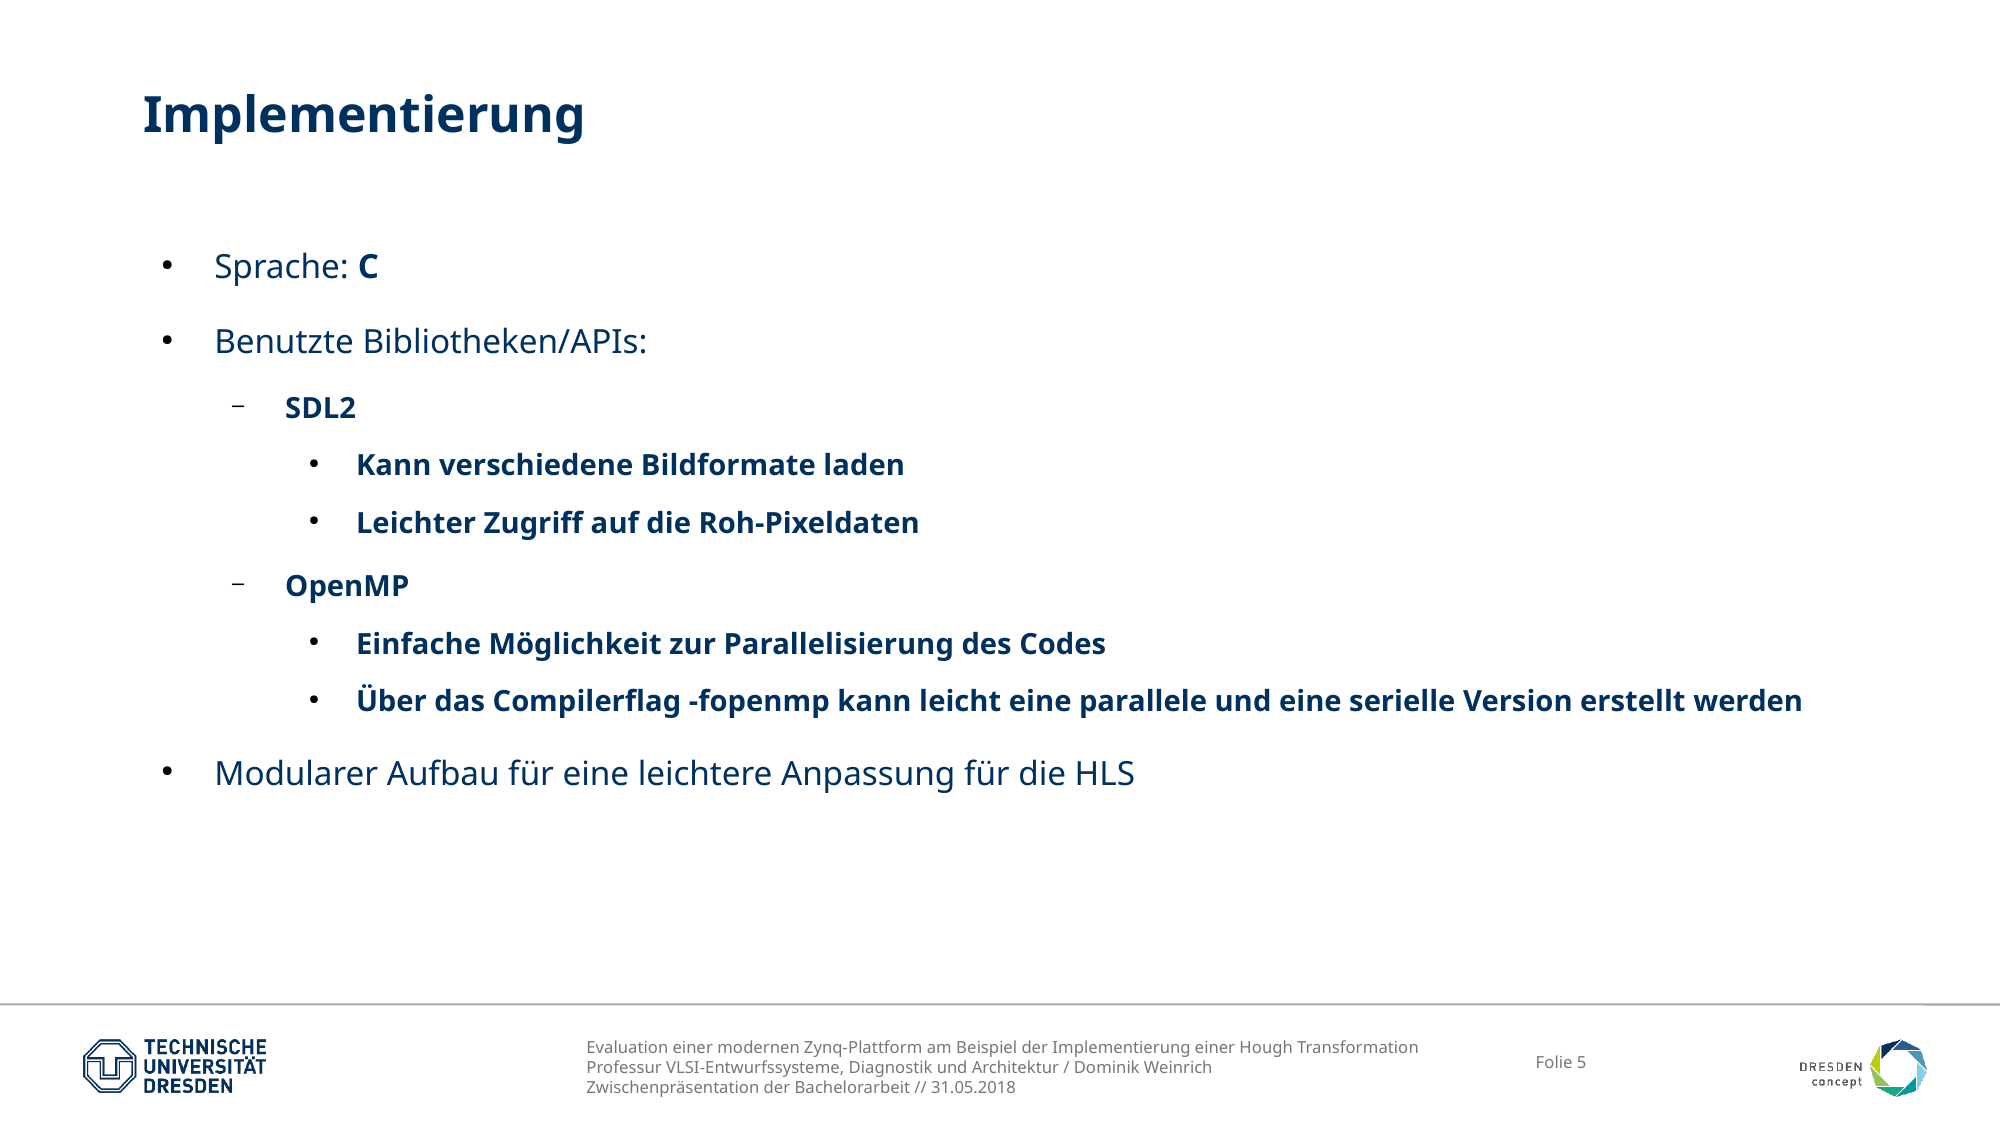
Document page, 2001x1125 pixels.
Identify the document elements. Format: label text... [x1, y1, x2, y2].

picture [1800, 1039, 1927, 1097]
picture [83, 1039, 266, 1093]
list Sprache: C Benutzte Bibliotheken/APIs: SDL2 Kann verschiedene Bildformate laden Leichter Zugriff auf die Roh-Pixeldaten OpenMP Einfache Möglichkeit zur Parallelisierung des Codes Über das Compilerflag -fopenmp kann leicht eine parallele und eine serielle Version erstellt werden Modularer Aufbau für eine leichtere Anpassung für die HLS [143, 243, 1880, 957]
title Implementierung [143, 56, 1880, 169]
